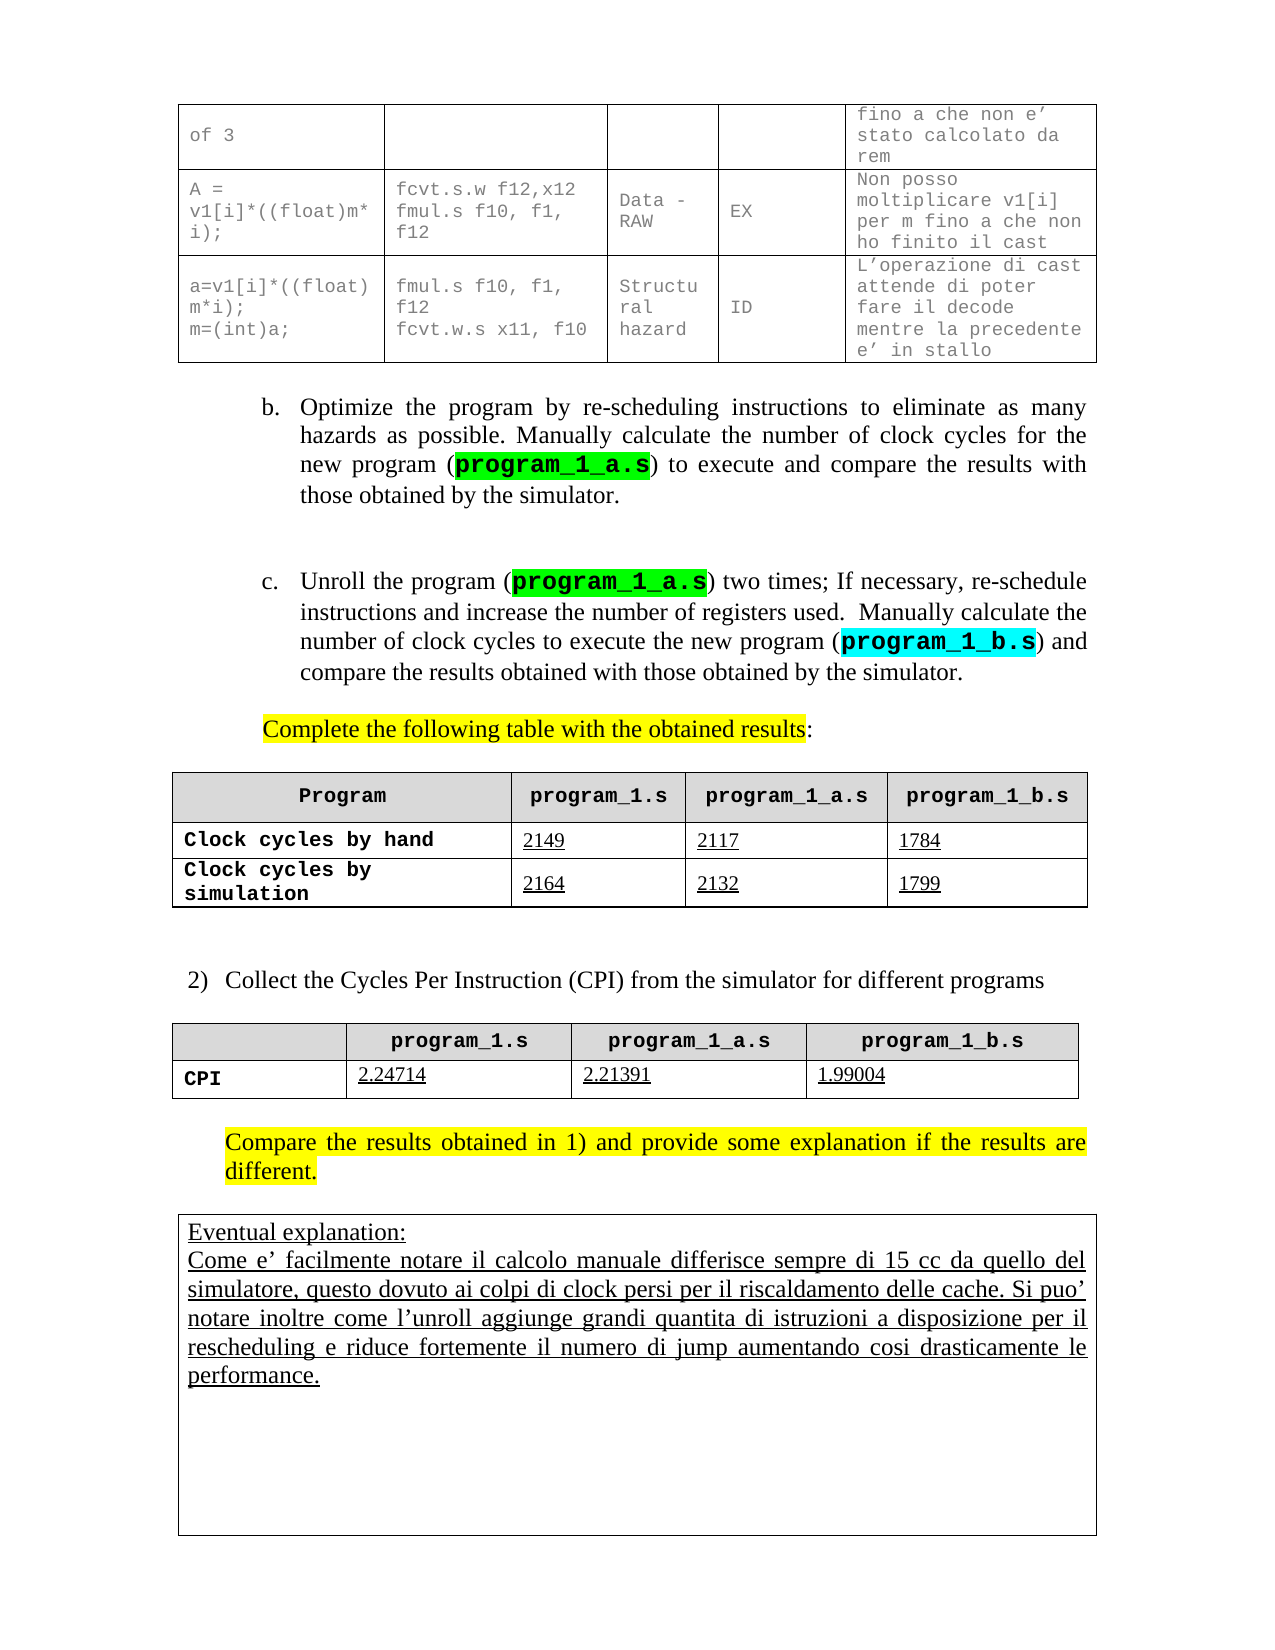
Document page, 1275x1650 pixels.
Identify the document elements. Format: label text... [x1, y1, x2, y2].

table_cell [385, 105, 607, 168]
table_cell ID [719, 256, 845, 362]
table_cell 2117 [686, 823, 887, 858]
text rescheduling e riduce fortemente il numero di jump aumentando cosi drasticamente le [187, 1329, 1087, 1357]
table_cell EX [719, 170, 845, 254]
table_cell Clock cycles by simulation [173, 859, 511, 906]
list Optimize the program by re-scheduling instructions to eliminate as many hazards as possible. Manually calculate the number of clock cycles for the new program (program_1_a.s) to execute and compare the results with those obtained by the simulator. [261, 392, 1087, 509]
table_cell 1.99004 [807, 1061, 1078, 1097]
table_cell L’operazione di cast attende di poter fare il decode mentre la precedente e’ in stallo [846, 256, 1096, 362]
table_cell [608, 105, 718, 168]
table_header program_1_a.s [572, 1024, 806, 1060]
table_header program_1.s [347, 1024, 571, 1060]
table_cell fmul.s f10, f1, f12 fcvt.w.s x11, f10 [385, 256, 607, 362]
text Come e’ facilmente notare il calcolo manuale differisce sempre di 15 cc da quello del simulatore, questo dovuto ai colpi di clock persi per il riscaldamento delle cache. Si puo’ notare inoltre come l’unroll aggiunge grandi quantita di istruzioni a disposizione per il [187, 1245, 1087, 1328]
table_cell 2149 [512, 823, 685, 858]
table_cell 2164 [512, 859, 685, 906]
table_cell A = v1[i]*((float)m*i); [179, 170, 384, 254]
table_cell CPI [173, 1061, 346, 1097]
table_cell fcvt.s.w f12,x12 fmul.s f10, f1, f12 [385, 170, 607, 254]
list Collect the Cycles Per Instruction (CPI) from the simulator for different programs [187, 965, 1087, 994]
table_cell 1799 [888, 859, 1087, 906]
table_cell [719, 105, 845, 168]
table_header program_1_b.s [888, 773, 1087, 822]
table_header Program [173, 773, 511, 822]
table_cell Data - RAW [608, 170, 718, 254]
table_cell 2132 [686, 859, 887, 906]
table_cell a=v1[i]*((float)m*i); m=(int)a; [179, 256, 384, 362]
table_header program_1_b.s [807, 1024, 1078, 1060]
table_cell fino a che non e’ stato calcolato da rem [846, 105, 1096, 168]
list Unroll the program (program_1_a.s) two times; If necessary, re-schedule instructions and increase the number of registers used. Manually calculate the number of clock cycles to execute the new program (program_1_b.s) and compare the results obtained with those obtained by the simulator. [261, 566, 1087, 685]
text performance. [187, 1358, 1087, 1389]
table_cell 2.21391 [572, 1061, 806, 1097]
table_cell Non posso moltiplicare v1[i] per m fino a che non ho finito il cast [846, 170, 1096, 254]
table_cell 1784 [888, 823, 1087, 858]
table_cell Clock cycles by hand [173, 823, 511, 858]
table_header program_1_a.s [686, 773, 887, 822]
table_cell of 3 [179, 105, 384, 168]
text Eventual explanation: [179, 1215, 1096, 1245]
table_cell 2.24714 [347, 1061, 571, 1097]
table_header program_1.s [512, 773, 685, 822]
text Compare the results obtained in 1) and provide some explanation if the results are different. [225, 1127, 1087, 1185]
table_header [173, 1024, 346, 1060]
table_cell Structural hazard [608, 256, 718, 362]
list Complete the following table with the obtained results: [262, 714, 1087, 743]
